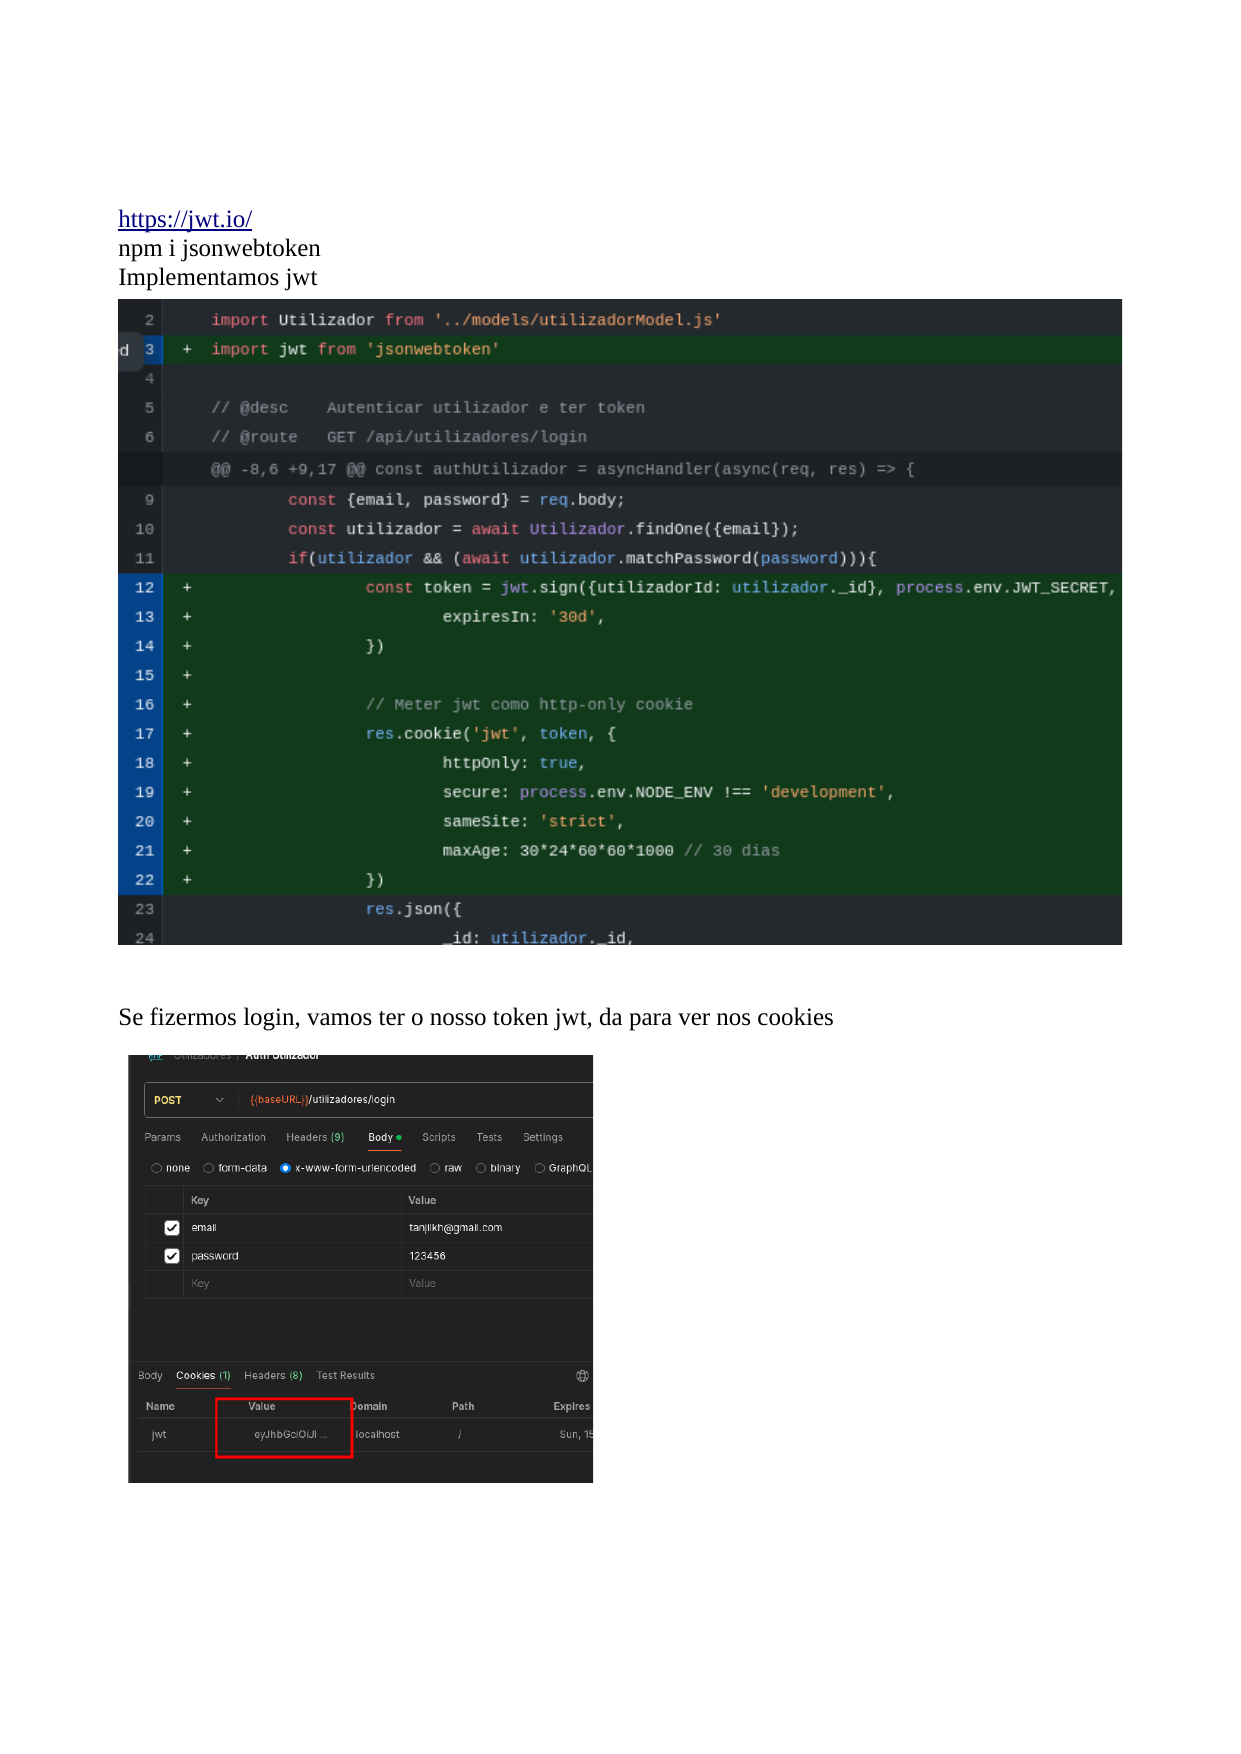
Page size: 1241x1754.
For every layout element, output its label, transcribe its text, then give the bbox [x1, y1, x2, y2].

text Implementamos jwt [118, 262, 1122, 291]
picture [118, 299, 1123, 945]
picture [128, 1055, 594, 1483]
text Se fizermos login, vamos ter o nosso token jwt, da para ver nos cookies [118, 1002, 1122, 1031]
text npm i jsonwebtoken [118, 233, 1122, 262]
text https://jwt.io/ [118, 204, 1122, 233]
